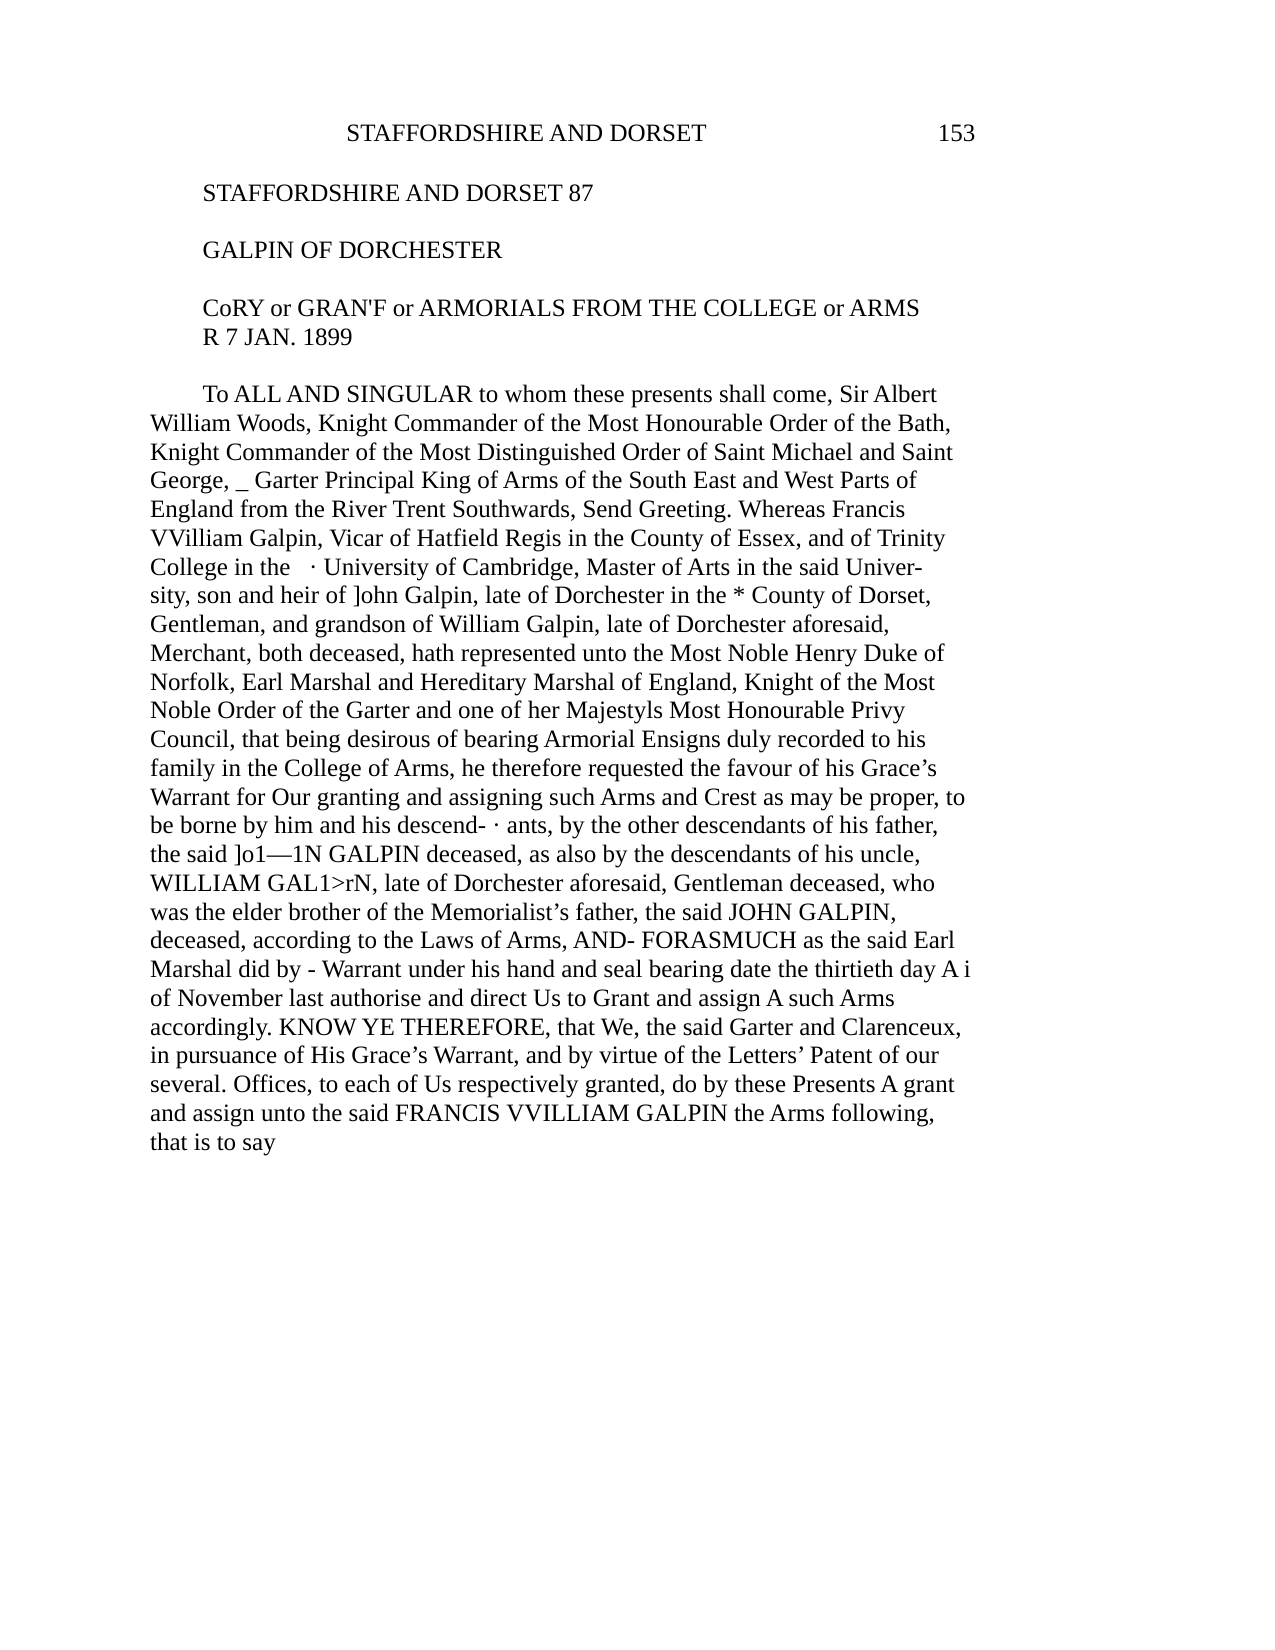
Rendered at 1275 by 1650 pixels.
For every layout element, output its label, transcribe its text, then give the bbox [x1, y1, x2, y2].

text CoRY or GRAN'F or ARMORIALS FROM THE COLLEGE or ARMS [150, 293, 975, 322]
text GALPIN OF DORCHESTER [150, 236, 975, 264]
text To ALL AND SINGULAR to whom these presents shall come, Sir Albert William Woods, Knight Commander of the Most Honourable Order of the Bath, Knight Commander of the Most Distinguished Order of Saint Michael and Saint George, _ Garter Principal King of Arms of the South East and West Parts of England from the River Trent Southwards, Send Greeting. Whereas Francis VVilliam Galpin, Vicar of Hatfield Regis in the County of Essex, and of Trinity College in the · University of Cambridge, Master of Arts in the said Univer- sity, son and heir of ]ohn Galpin, late of Dorchester in the * County of Dorset, Gentleman, and grandson of William Galpin, late of Dorchester aforesaid, Merchant, both deceased, hath represented unto the Most Noble Henry Duke of Norfolk, Earl Marshal and Hereditary Marshal of England, Knight of the Most Noble Order of the Garter and one of her Majestyls Most Honourable Privy Council, that being desirous of bearing Armorial Ensigns duly recorded to his family in the College of Arms, he therefore requested the favour of his Grace’s Warrant for Our granting and assigning such Arms and Crest as may be proper, to be borne by him and his descend- · ants, by the other descendants of his father, the said ]o1—1N GALPIN deceased, as also by the descendants of his uncle, WILLIAM GAL1>rN, late of Dorchester aforesaid, Gentleman deceased, who was the elder brother of the Memorialist’s father, the said JOHN GALPIN, deceased, according to the Laws of Arms, AND- FORASMUCH as the said Earl Marshal did by - Warrant under his hand and seal bearing date the thirtieth day A i of November last authorise and direct Us to Grant and assign A such Arms accordingly. KNOW YE THEREFORE, that We, the said Garter and Clarenceux, in pursuance of His Grace’s Warrant, and by virtue of the Letters’ Patent of our several. Offices, to each of Us respectively granted, do by these Presents A grant and assign unto the said FRANCIS VVILLIAM GALPIN the Arms following, that is to say [150, 379, 975, 1156]
text R 7 JAN. 1899 [150, 322, 975, 351]
text STAFFORDSHIRE AND DORSET 87 [150, 178, 975, 207]
